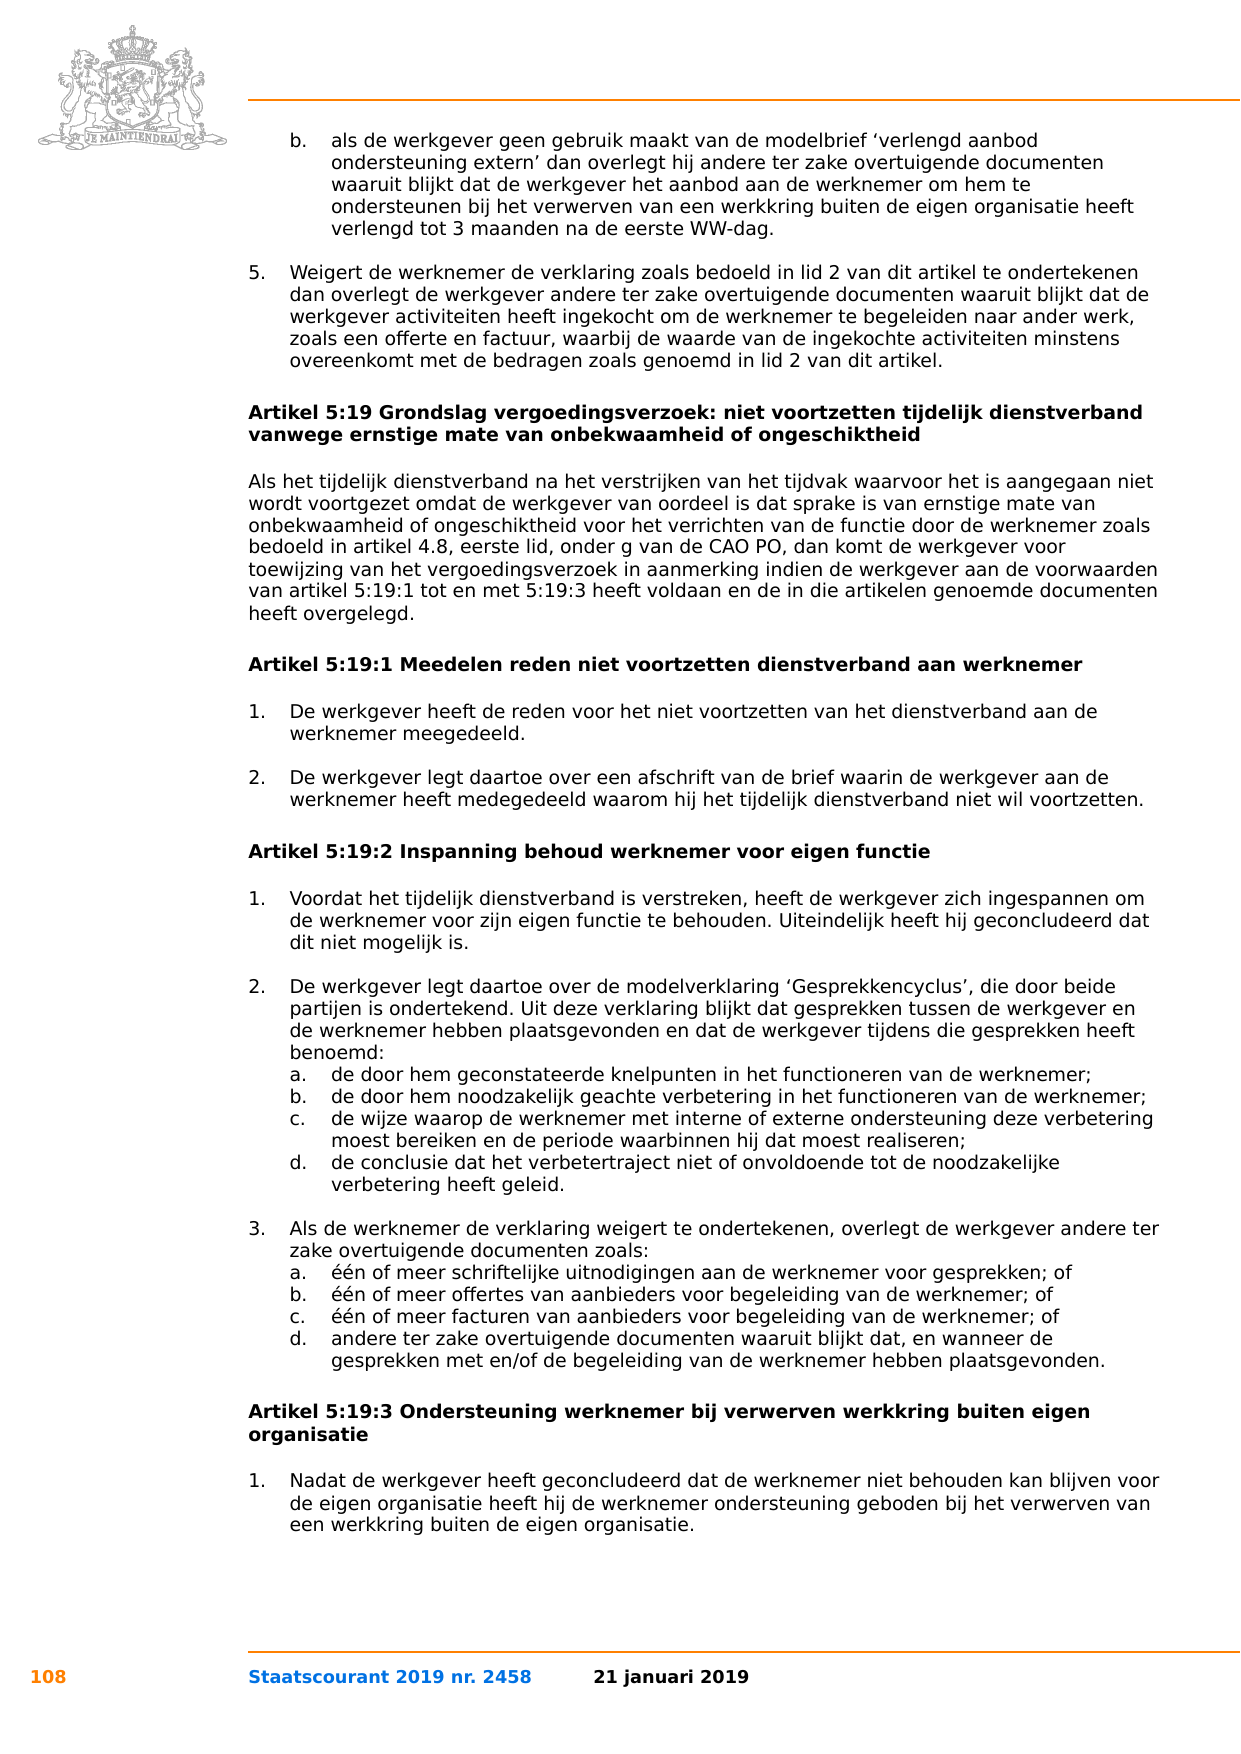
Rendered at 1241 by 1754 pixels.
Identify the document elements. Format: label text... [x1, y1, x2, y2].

text 1. Nadat de werkgever heeft geconcludeerd dat de werknemer niet behouden kan blijven voor de eigen organisatie heeft hij de werknemer ondersteuning geboden bij het verwerven van een werkkring buiten de eigen organisatie. [248, 1470, 1163, 1536]
text Als het tijdelijk dienstverband na het verstrijken van het tijdvak waarvoor het is aangegaan niet wordt voortgezet omdat de werkgever van oordeel is dat sprake is van ernstige mate van onbekwaamheid of ongeschiktheid voor het verrichten van de functie door de werknemer zoals bedoeld in artikel 4.8, eerste lid, onder g van de CAO PO, dan komt de werkgever voor toewijzing van het vergoedingsverzoek in aanmerking indien de werkgever aan de voorwaarden van artikel 5:19:1 tot en met 5:19:3 heeft voldaan en de in die artikelen genoemde documenten heeft overgelegd. [248, 471, 1163, 624]
subtitle Artikel 5:19:3 Ondersteuning werknemer bij verwerven werkkring buiten eigen organisatie [248, 1401, 1163, 1445]
picture [38, 25, 227, 150]
text 2. De werkgever legt daartoe over een afschrift van de brief waarin de werkgever aan de werknemer heeft medegedeeld waarom hij het tijdelijk dienstverband niet wil voortzetten. [248, 767, 1163, 811]
text 1. Voordat het tijdelijk dienstverband is verstreken, heeft de werkgever zich ingespannen om de werknemer voor zijn eigen functie te behouden. Uiteindelijk heeft hij geconcludeerd dat dit niet mogelijk is. [248, 888, 1163, 954]
text 1. De werkgever heeft de reden voor het niet voortzetten van het dienstverband aan de werknemer meegedeeld. [248, 701, 1163, 745]
text a. één of meer schriftelijke uitnodigingen aan de werknemer voor gesprekken; of [289, 1262, 1163, 1283]
subtitle Artikel 5:19:1 Meedelen reden niet voortzetten dienstverband aan werknemer [248, 654, 1163, 676]
subtitle Artikel 5:19:2 Inspanning behoud werknemer voor eigen functie [248, 841, 1163, 863]
text 2. De werkgever legt daartoe over de modelverklaring ‘Gesprekkencyclus’, die door beide partijen is ondertekend. Uit deze verklaring blijkt dat gesprekken tussen de werkgever en de werknemer hebben plaatsgevonden en dat de werkgever tijdens die gesprekken heeft benoemd: [248, 976, 1163, 1064]
text b. één of meer offertes van aanbieders voor begeleiding van de werknemer; of [289, 1283, 1163, 1306]
text d. de conclusie dat het verbetertraject niet of onvoldoende tot de noodzakelijke verbetering heeft geleid. [289, 1152, 1163, 1196]
text c. de wijze waarop de werknemer met interne of externe ondersteuning deze verbetering moest bereiken en de periode waarbinnen hij dat moest realiseren; [289, 1108, 1163, 1152]
text 5. Weigert de werknemer de verklaring zoals bedoeld in lid 2 van dit artikel te ondertekenen dan overlegt de werkgever andere ter zake overtuigende documenten waaruit blijkt dat de werkgever activiteiten heeft ingekocht om de werknemer te begeleiden naar ander werk, zoals een offerte en factuur, waarbij de waarde van de ingekochte activiteiten minstens overeenkomt met de bedragen zoals genoemd in lid 2 van dit artikel. [248, 262, 1163, 372]
text 3. Als de werknemer de verklaring weigert te ondertekenen, overlegt de werkgever andere ter zake overtuigende documenten zoals: [248, 1218, 1163, 1262]
text d. andere ter zake overtuigende documenten waaruit blijkt dat, en wanneer de gesprekken met en/of de begeleiding van de werknemer hebben plaatsgevonden. [289, 1327, 1163, 1371]
text a. de door hem geconstateerde knelpunten in het functioneren van de werknemer; [289, 1064, 1163, 1086]
text b. de door hem noodzakelijk geachte verbetering in het functioneren van de werknemer; [289, 1086, 1163, 1108]
text b. als de werkgever geen gebruik maakt van de modelbrief ‘verlengd aanbod ondersteuning extern’ dan overlegt hij andere ter zake overtuigende documenten waaruit blijkt dat de werkgever het aanbod aan de werknemer om hem te ondersteunen bij het verwerven van een werkkring buiten de eigen organisatie heeft verlengd tot 3 maanden na de eerste WW-dag. [289, 130, 1163, 240]
text c. één of meer facturen van aanbieders voor begeleiding van de werknemer; of [289, 1306, 1163, 1327]
subtitle Artikel 5:19 Grondslag vergoedingsverzoek: niet voortzetten tijdelijk dienstverband vanwege ernstige mate van onbekwaamheid of ongeschiktheid [248, 402, 1163, 446]
